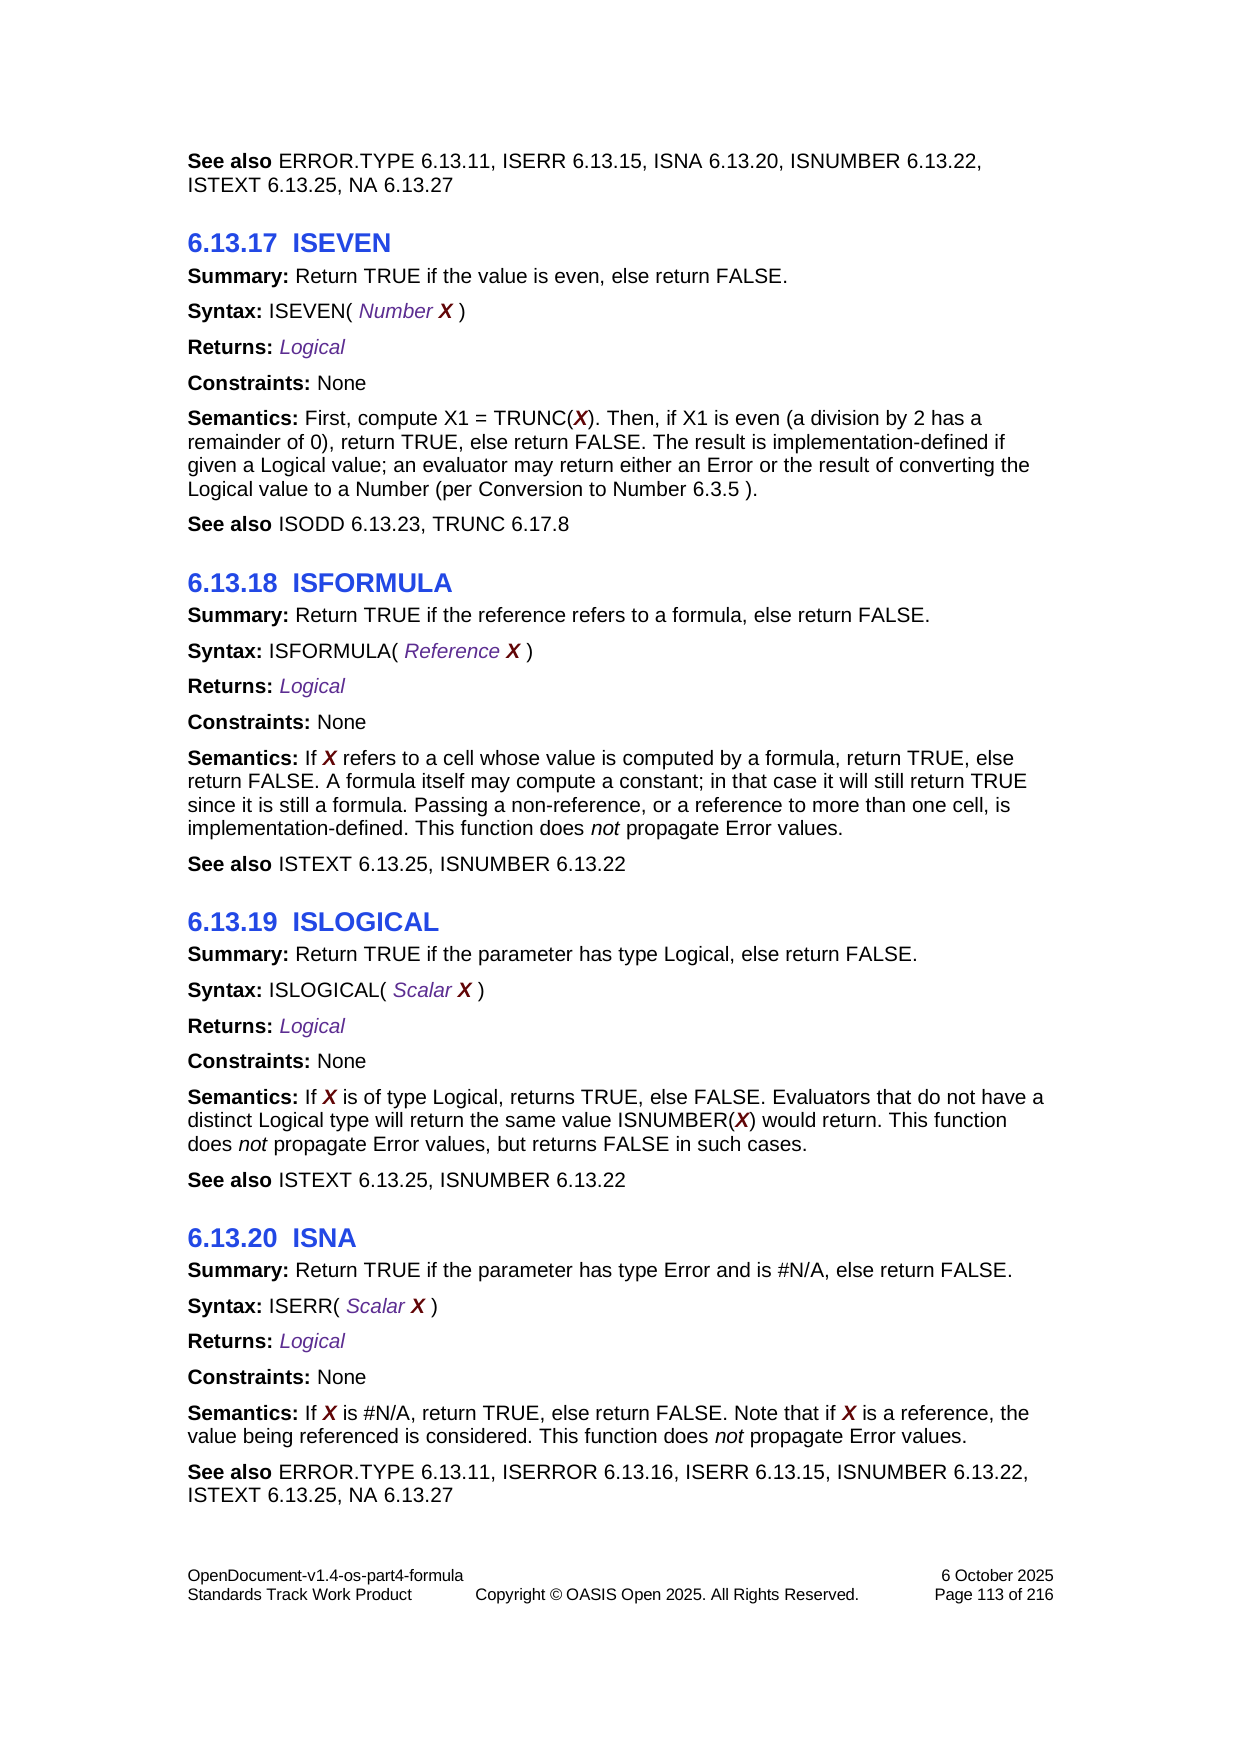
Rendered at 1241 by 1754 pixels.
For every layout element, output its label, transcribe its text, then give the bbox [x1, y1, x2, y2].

text Syntax: ISEVEN( Number X ) [187, 300, 1053, 323]
text Returns: Logical [187, 335, 1053, 359]
text Summary: Return TRUE if the parameter has type Error and is #N/A, else return FALSE. [187, 1259, 1053, 1282]
text Semantics: If X is of type Logical, returns TRUE, else FALSE. Evaluators that do not have a distinct Logical type will return the same value ISNUMBER(X) would return. This function does not propagate Error values, but returns FALSE in such cases. [187, 1085, 1053, 1156]
subtitle ISLOGICAL [187, 907, 1053, 937]
text See also ISTEXT 6.13.25, ISNUMBER 6.13.22 [187, 1168, 1053, 1192]
text Returns: Logical [187, 1014, 1053, 1038]
text Constraints: None [187, 1050, 1053, 1073]
text Syntax: ISFORMULA( Reference X ) [187, 639, 1053, 663]
text Semantics: If X is #N/A, return TRUE, else return FALSE. Note that if X is a reference, the value being referenced is considered. This function does not propagate Error values. [187, 1401, 1053, 1448]
text Syntax: ISERR( Scalar X ) [187, 1294, 1053, 1318]
text Semantics: If X refers to a cell whose value is computed by a formula, return TRUE, else return FALSE. A formula itself may compute a constant; in that case it will still return TRUE since it is still a formula. Passing a non-reference, or a reference to more than one cell, is implementation-defined. This function does not propagate Error values. [187, 746, 1053, 840]
text Summary: Return TRUE if the value is even, else return FALSE. [187, 264, 1053, 288]
text Summary: Return TRUE if the parameter has type Logical, else return FALSE. [187, 943, 1053, 966]
text Semantics: First, compute X1 = TRUNC(X). Then, if X1 is even (a division by 2 has a remainder of 0), return TRUE, else return FALSE. The result is implementation-defined if given a Logical value; an evaluator may return either an Error or the result of converting the Logical value to a Number (per Conversion to Number 6.3.5 ). [187, 407, 1053, 501]
text See also ERROR.TYPE 6.13.11, ISERR 6.13.15, ISNA 6.13.20, ISNUMBER 6.13.22, ISTEXT 6.13.25, NA 6.13.27 [187, 150, 1053, 197]
subtitle ISFORMULA [187, 567, 1053, 597]
text Constraints: None [187, 710, 1053, 734]
text Constraints: None [187, 371, 1053, 394]
text Returns: Logical [187, 1330, 1053, 1353]
text See also ERROR.TYPE 6.13.11, ISERROR 6.13.16, ISERR 6.13.15, ISNUMBER 6.13.22, ISTEXT 6.13.25, NA 6.13.27 [187, 1460, 1053, 1507]
subtitle ISNA [187, 1223, 1053, 1253]
text Syntax: ISLOGICAL( Scalar X ) [187, 978, 1053, 1002]
text See also ISODD 6.13.23, TRUNC 6.17.8 [187, 513, 1053, 536]
subtitle ISEVEN [187, 228, 1053, 258]
text Summary: Return TRUE if the reference refers to a formula, else return FALSE. [187, 603, 1053, 627]
text See also ISTEXT 6.13.25, ISNUMBER 6.13.22 [187, 852, 1053, 876]
text Returns: Logical [187, 675, 1053, 698]
text Constraints: None [187, 1366, 1053, 1389]
